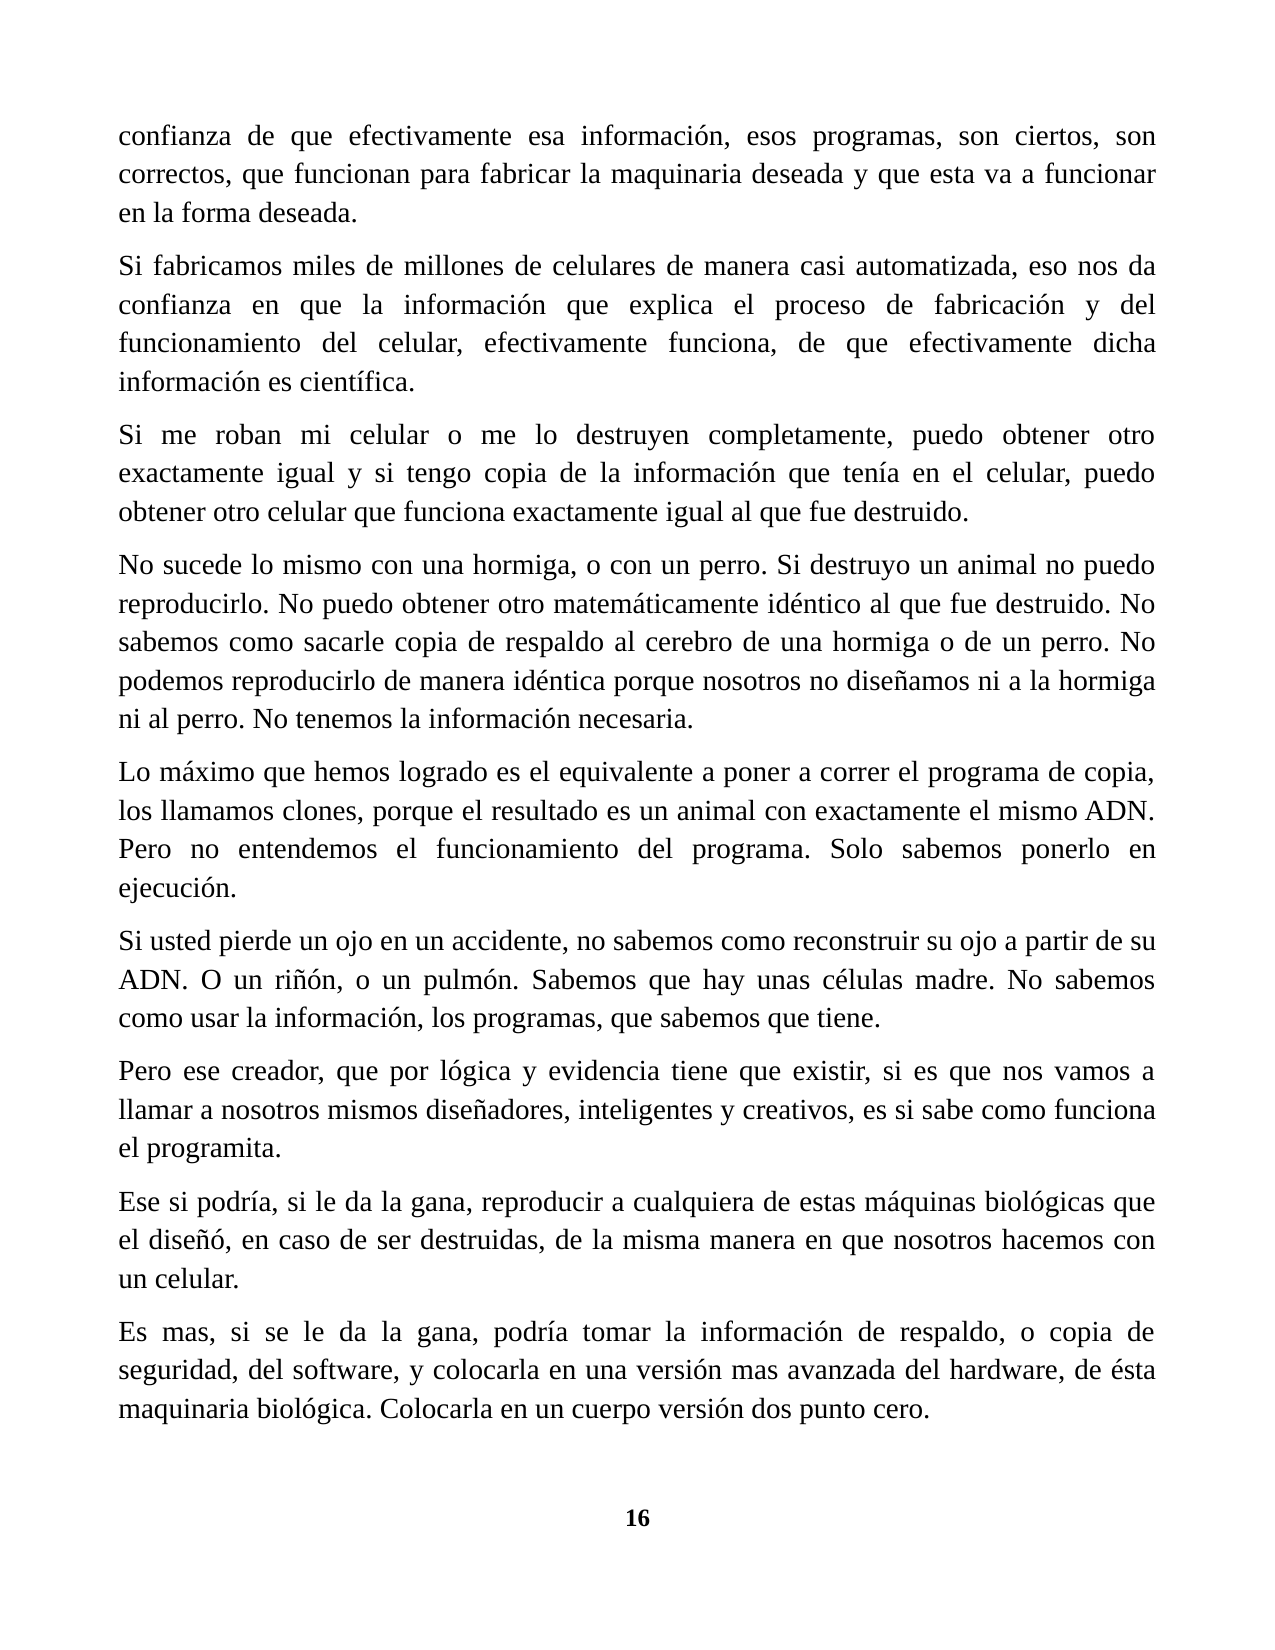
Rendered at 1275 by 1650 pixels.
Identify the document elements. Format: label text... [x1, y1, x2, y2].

text Si me roban mi celular o me lo destruyen completamente, puedo obtener otro exactamente igual y si tengo copia de la información que tenía en el celular, puedo obtener otro celular que funciona exactamente igual al que fue destruido. [118, 417, 1157, 528]
text No sucede lo mismo con una hormiga, o con un perro. Si destruyo un animal no puedo reproducirlo. No puedo obtener otro matemáticamente idéntico al que fue destruido. No sabemos como sacarle copia de respaldo al cerebro de una hormiga o de un perro. No podemos reproducirlo de manera idéntica porque nosotros no diseñamos ni a la hormiga ni al perro. No tenemos la información necesaria. [118, 547, 1157, 735]
text Lo máximo que hemos logrado es el equivalente a poner a correr el programa de copia, los llamamos clones, porque el resultado es un animal con exactamente el mismo ADN. Pero no entendemos el funcionamiento del programa. Solo sabemos ponerlo en ejecución. [118, 754, 1157, 904]
text Si usted pierde un ojo en un accidente, no sabemos como reconstruir su ojo a partir de su ADN. O un riñón, o un pulmón. Sabemos que hay unas células madre. No sabemos como usar la información, los programas, que sabemos que tiene. [118, 923, 1157, 1034]
text Si fabricamos miles de millones de celulares de manera casi automatizada, eso nos da confianza en que la información que explica el proceso de fabricación y del funcionamiento del celular, efectivamente funciona, de que efectivamente dicha información es científica. [118, 248, 1157, 397]
text Ese si podría, si le da la gana, reproducir a cualquiera de estas máquinas biológicas que el diseñó, en caso de ser destruidas, de la misma manera en que nosotros hacemos con un celular. [118, 1184, 1157, 1294]
text Es mas, si se le da la gana, podría tomar la información de respaldo, o copia de seguridad, del software, y colocarla en una versión mas avanzada del hardware, de ésta maquinaria biológica. Colocarla en un cuerpo versión dos punto cero. [118, 1314, 1157, 1424]
text Pero ese creador, que por lógica y evidencia tiene que existir, si es que nos vamos a llamar a nosotros mismos diseñadores, inteligentes y creativos, es si sabe como funciona el programita. [118, 1053, 1157, 1164]
text confianza de que efectivamente esa información, esos programas, son ciertos, son correctos, que funcionan para fabricar la maquinaria deseada y que esta va a funcionar en la forma deseada. [118, 118, 1157, 229]
